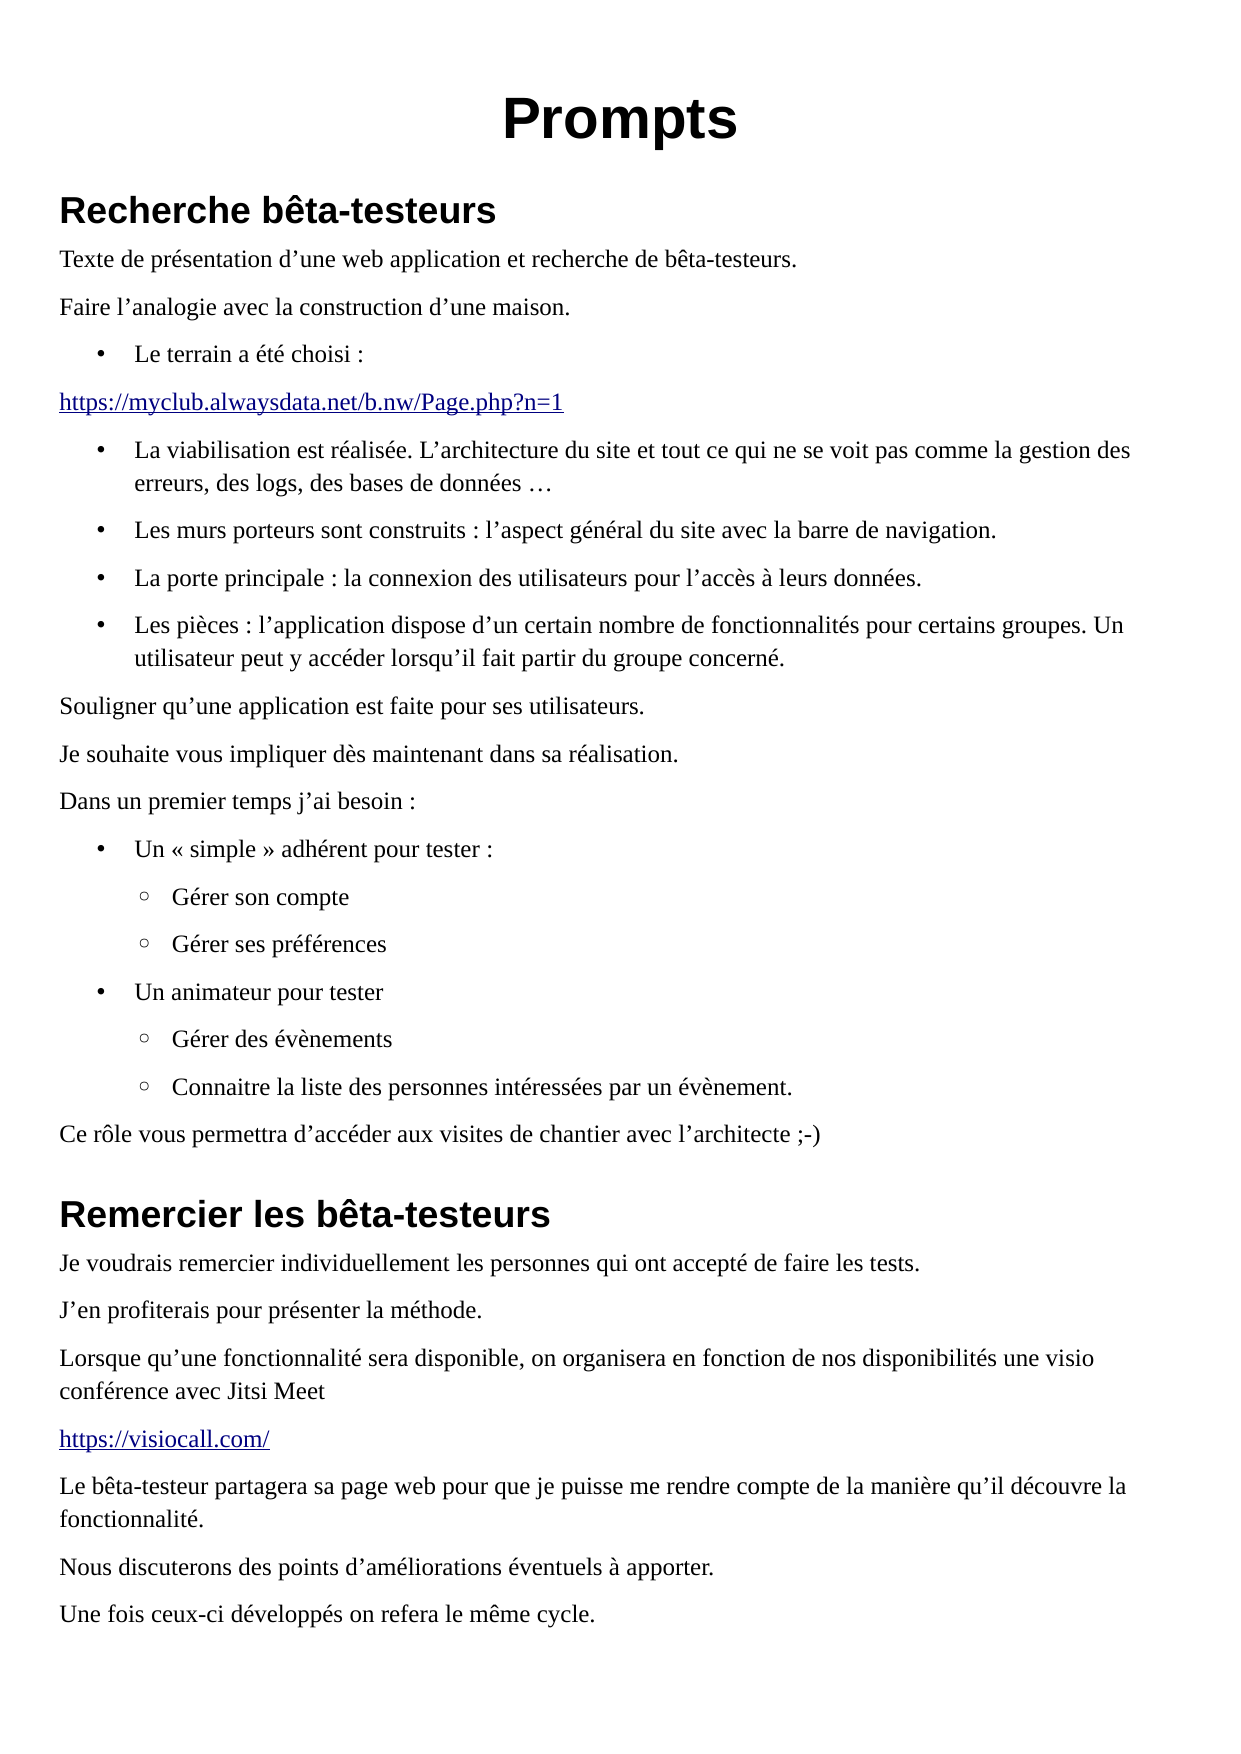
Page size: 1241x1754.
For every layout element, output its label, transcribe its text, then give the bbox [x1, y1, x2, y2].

text Ce rôle vous permettra d’accéder aux visites de chantier avec l’architecte ;-) [59, 1119, 1181, 1148]
list Connaitre la liste des personnes intéressées par un évènement. [134, 1072, 1181, 1101]
list La viabilisation est réalisée. L’architecture du site et tout ce qui ne se voit pas comme la gestion des erreurs, des logs, des bases de données … [97, 435, 1181, 496]
list Un animateur pour tester [97, 977, 1181, 1006]
text Une fois ceux-ci développés on refera le même cycle. [59, 1599, 1181, 1628]
text https://myclub.alwaysdata.net/b.nw/Page.php?n=1 [59, 387, 1181, 416]
subtitle Recherche bêta-testeurs [59, 189, 1181, 232]
text Je voudrais remercier individuellement les personnes qui ont accepté de faire les tests. [59, 1248, 1181, 1277]
text Dans un premier temps j’ai besoin : [59, 786, 1181, 815]
list Gérer son compte [134, 882, 1181, 910]
text Souligner qu’une application est faite pour ses utilisateurs. [59, 691, 1181, 720]
text Texte de présentation d’une web application et recherche de bêta-testeurs. [59, 244, 1181, 273]
text Faire l’analogie avec la construction d’une maison. [59, 292, 1181, 321]
text Je souhaite vous impliquer dès maintenant dans sa réalisation. [59, 739, 1181, 767]
subtitle Remercier les bêta-testeurs [59, 1192, 1181, 1235]
list Les pièces : l’application dispose d’un certain nombre de fonctionnalités pour certains groupes. Un utilisateur peut y accéder lorsqu’il fait partir du groupe concerné. [97, 611, 1181, 672]
text Lorsque qu’une fonctionnalité sera disponible, on organisera en fonction de nos disponibilités une visio conférence avec Jitsi Meet [59, 1343, 1181, 1405]
list Un « simple » adhérent pour tester : [97, 834, 1181, 863]
list Gérer ses préférences [134, 929, 1181, 958]
list Les murs porteurs sont construits : l’aspect général du site avec la barre de navigation. [97, 515, 1181, 544]
list Gérer des évènements [134, 1024, 1181, 1053]
list Le terrain a été choisi : [97, 339, 1181, 368]
text Nous discuterons des points d’améliorations éventuels à apporter. [59, 1552, 1181, 1581]
text https://visiocall.com/ [59, 1424, 1181, 1452]
title Prompts [59, 84, 1181, 151]
list La porte principale : la connexion des utilisateurs pour l’accès à leurs données. [97, 563, 1181, 592]
text J’en profiterais pour présenter la méthode. [59, 1295, 1181, 1324]
text Le bêta-testeur partagera sa page web pour que je puisse me rendre compte de la manière qu’il découvre la fonctionnalité. [59, 1471, 1181, 1533]
